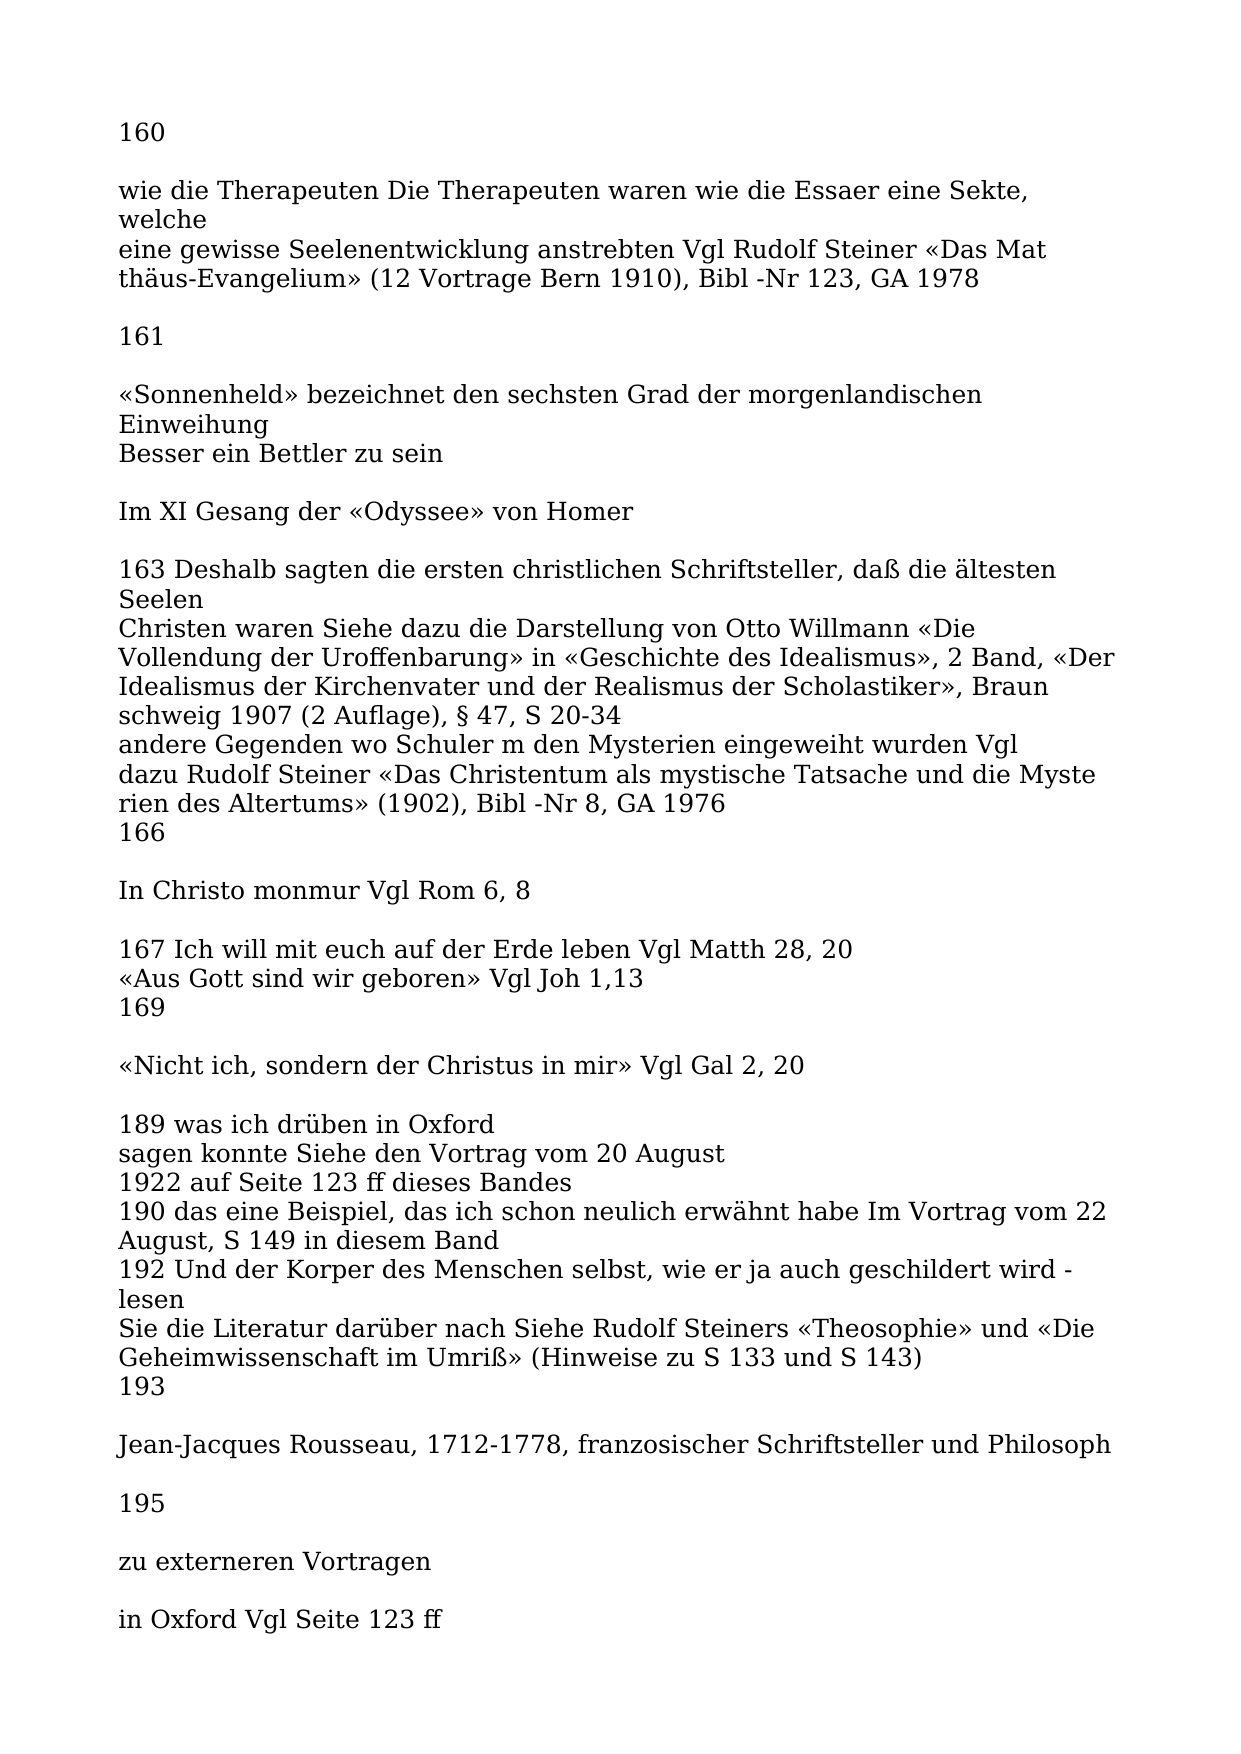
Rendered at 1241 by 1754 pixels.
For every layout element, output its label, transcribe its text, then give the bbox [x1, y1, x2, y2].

text andere Gegenden wo Schuler m den Mysterien eingeweiht wurden Vgl [118, 731, 1122, 760]
text 192 Und der Korper des Menschen selbst, wie er ja auch geschildert wird - lesen [118, 1256, 1122, 1314]
text in Oxford Vgl Seite 123 ff [118, 1606, 1122, 1635]
text Christen waren Siehe dazu die Darstellung von Otto Willmann «Die Vollendung der Uroffenbarung» in «Geschichte des Idealismus», 2 Band, «Der [118, 614, 1122, 672]
text sagen konnte Siehe den Vortrag vom 20 August [118, 1139, 1122, 1168]
text Geheimwissenschaft im Umriß» (Hinweise zu S 133 und S 143) [118, 1343, 1122, 1372]
text Sie die Literatur darüber nach Siehe Rudolf Steiners «Theosophie» und «Die [118, 1314, 1122, 1343]
text 1922 auf Seite 123 ff dieses Bandes [118, 1168, 1122, 1197]
text 169 [118, 993, 1122, 1022]
text 190 das eine Beispiel, das ich schon neulich erwähnt habe Im Vortrag vom 22 [118, 1197, 1122, 1226]
text dazu Rudolf Steiner «Das Christentum als mystische Tatsache und die Myste rien des Altertums» (1902), Bibl -Nr 8, GA 1976 [118, 760, 1122, 818]
text «Nicht ich, sondern der Christus in mir» Vgl Gal 2, 20 [118, 1051, 1122, 1081]
text 166 [118, 818, 1122, 847]
text 167 Ich will mit euch auf der Erde leben Vgl Matth 28, 20 [118, 935, 1122, 964]
text 161 [118, 322, 1122, 351]
text «Sonnenheld» bezeichnet den sechsten Grad der morgenlandischen Einweihung [118, 381, 1122, 439]
text wie die Therapeuten Die Therapeuten waren wie die Essaer eine Sekte, welche [118, 176, 1122, 235]
text August, S 149 in diesem Band [118, 1226, 1122, 1256]
text Idealismus der Kirchenvater und der Realismus der Scholastiker», Braun schweig 1907 (2 Auflage), § 47, S 20-34 [118, 672, 1122, 731]
text eine gewisse Seelenentwicklung anstrebten Vgl Rudolf Steiner «Das Mat thäus-Evangelium» (12 Vortrage Bern 1910), Bibl -Nr 123, GA 1978 [118, 235, 1122, 293]
text «Aus Gott sind wir geboren» Vgl Joh 1,13 [118, 964, 1122, 993]
text In Christo monmur Vgl Rom 6, 8 [118, 876, 1122, 906]
text zu externeren Vortragen [118, 1547, 1122, 1576]
text 160 [118, 118, 1122, 147]
text 193 [118, 1372, 1122, 1401]
text 195 [118, 1489, 1122, 1518]
text Im XI Gesang der «Odyssee» von Homer [118, 497, 1122, 526]
text Besser ein Bettler zu sein [118, 439, 1122, 468]
text Jean-Jacques Rousseau, 1712-1778, franzosischer Schriftsteller und Philosoph [118, 1431, 1122, 1460]
text 189 was ich drüben in Oxford [118, 1110, 1122, 1139]
text 163 Deshalb sagten die ersten christlichen Schriftsteller, daß die ältesten Seelen [118, 556, 1122, 614]
